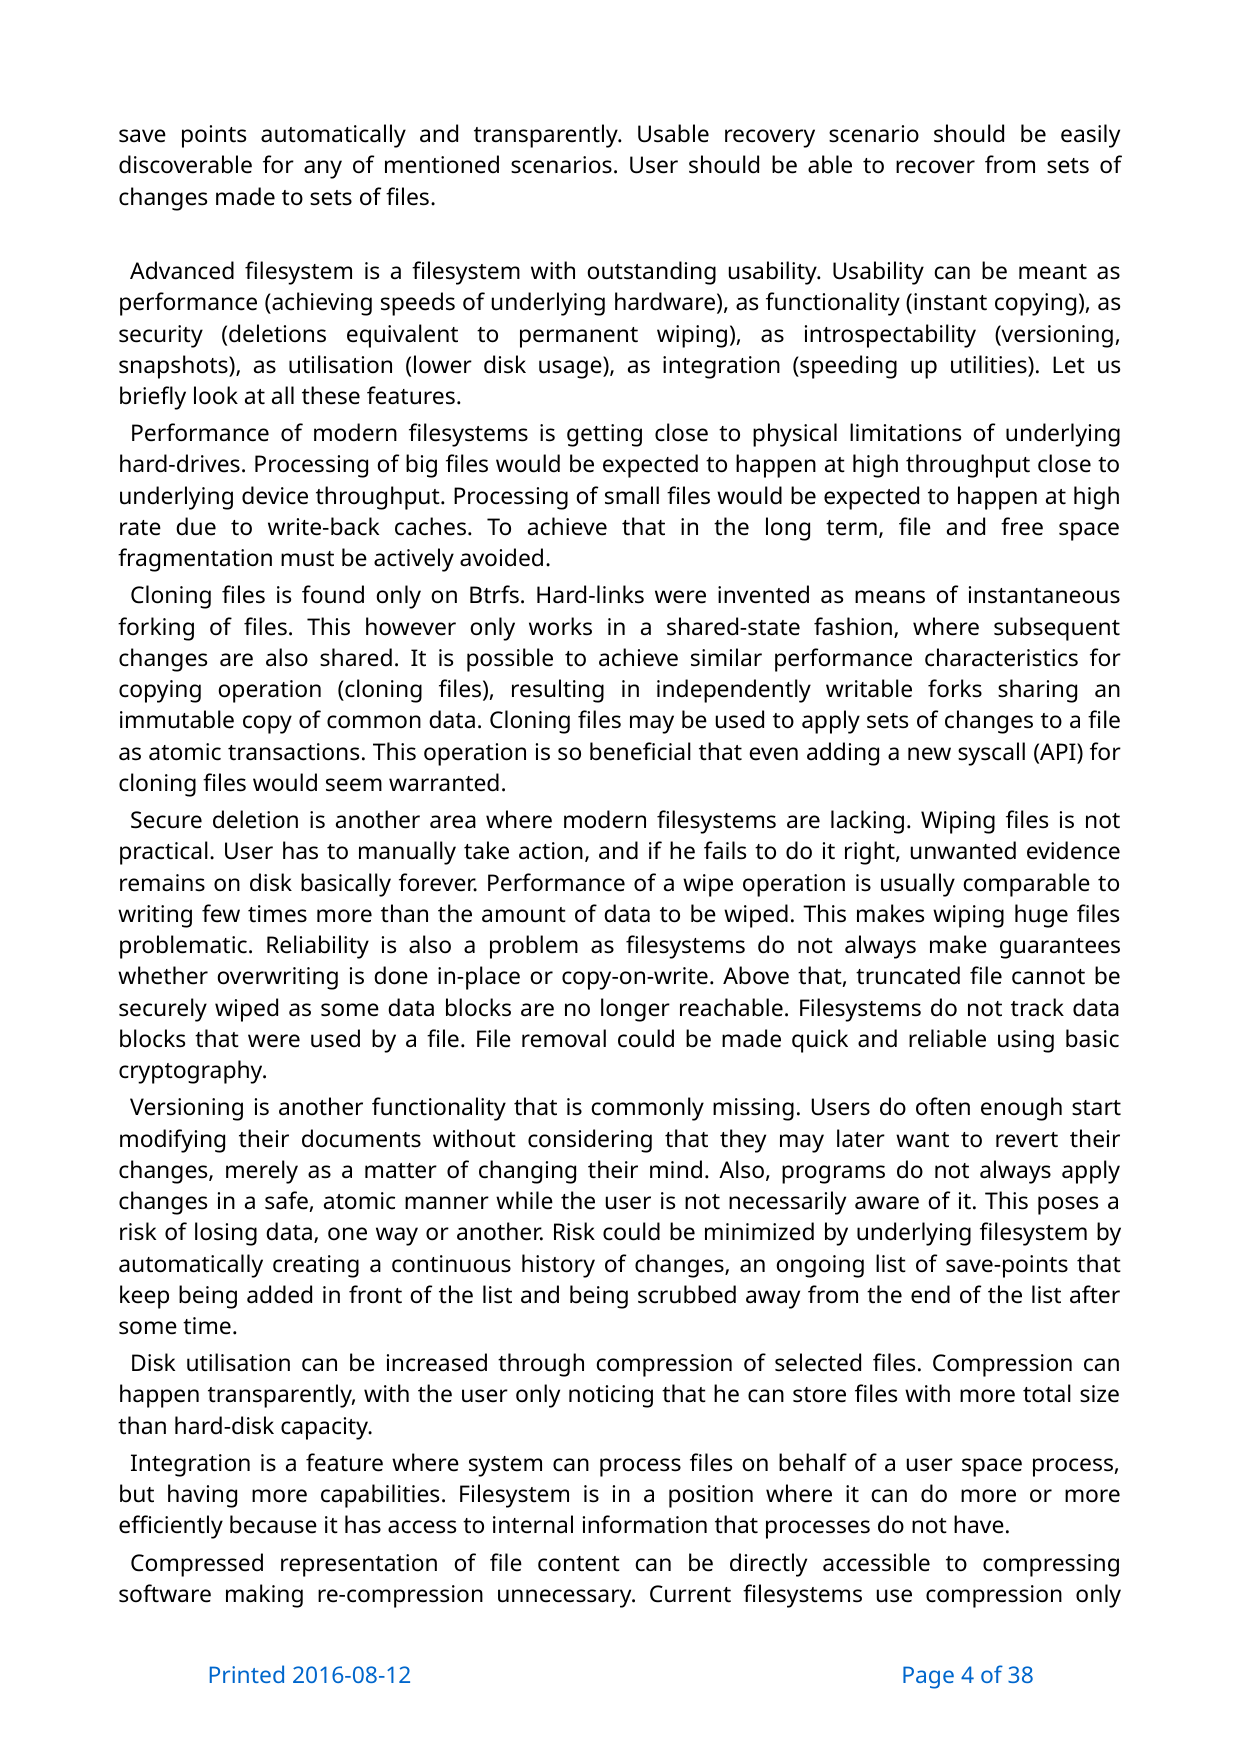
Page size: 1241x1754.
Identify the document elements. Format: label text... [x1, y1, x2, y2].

text save points automatically and transparently. Usable recovery scenario should be easily discoverable for any of mentioned scenarios. User should be able to recover from sets of changes made to sets of files. [118, 118, 1122, 212]
text Compressed representation of file content can be directly accessible to compressing software making re-compression unnecessary. Current filesystems use compression only [118, 1547, 1122, 1609]
text Versioning is another functionality that is commonly missing. Users do often enough start modifying their documents without considering that they may later want to revert their changes, merely as a matter of changing their mind. Also, programs do not always apply changes in a safe, atomic manner while the user is not necessarily aware of it. This poses a risk of losing data, one way or another. Risk could be minimized by underlying filesystem by automatically creating a continuous history of changes, an ongoing list of save-points that keep being added in front of the list and being scrubbed away from the end of the list after some time. [118, 1091, 1122, 1341]
text Performance of modern filesystems is getting close to physical limitations of underlying hard-drives. Processing of big files would be expected to happen at high throughput close to underlying device throughput. Processing of small files would be expected to happen at high rate due to write-back caches. To achieve that in the long term, file and free space fragmentation must be actively avoided. [118, 417, 1122, 573]
text Advanced filesystem is a filesystem with outstanding usability. Usability can be meant as performance (achieving speeds of underlying hardware), as functionality (instant copying), as security (deletions equivalent to permanent wiping), as introspectability (versioning, snapshots), as utilisation (lower disk usage), as integration (speeding up utilities). Let us briefly look at all these features. [118, 255, 1122, 411]
text Disk utilisation can be increased through compression of selected files. Compression can happen transparently, with the user only noticing that he can store files with more total size than hard-disk capacity. [118, 1347, 1122, 1441]
text Cloning files is found only on Btrfs. Hard-links were invented as means of instantaneous forking of files. This however only works in a shared-state fashion, where subsequent changes are also shared. It is possible to achieve similar performance characteristics for copying operation (cloning files), resulting in independently writable forks sharing an immutable copy of common data. Cloning files may be used to apply sets of changes to a file as atomic transactions. This operation is so beneficial that even adding a new syscall (API) for cloning files would seem warranted. [118, 579, 1122, 798]
text Integration is a feature where system can process files on behalf of a user space process, but having more capabilities. Filesystem is in a position where it can do more or more efficiently because it has access to internal information that processes do not have. [118, 1447, 1122, 1541]
text Secure deletion is another area where modern filesystems are lacking. Wiping files is not practical. User has to manually take action, and if he fails to do it right, unwanted evidence remains on disk basically forever. Performance of a wipe operation is usually comparable to writing few times more than the amount of data to be wiped. This makes wiping huge files problematic. Reliability is also a problem as filesystems do not always make guarantees whether overwriting is done in-place or copy-on-write. Above that, truncated file cannot be securely wiped as some data blocks are no longer reachable. Filesystems do not track data blocks that were used by a file. File removal could be made quick and reliable using basic cryptography. [118, 804, 1122, 1085]
